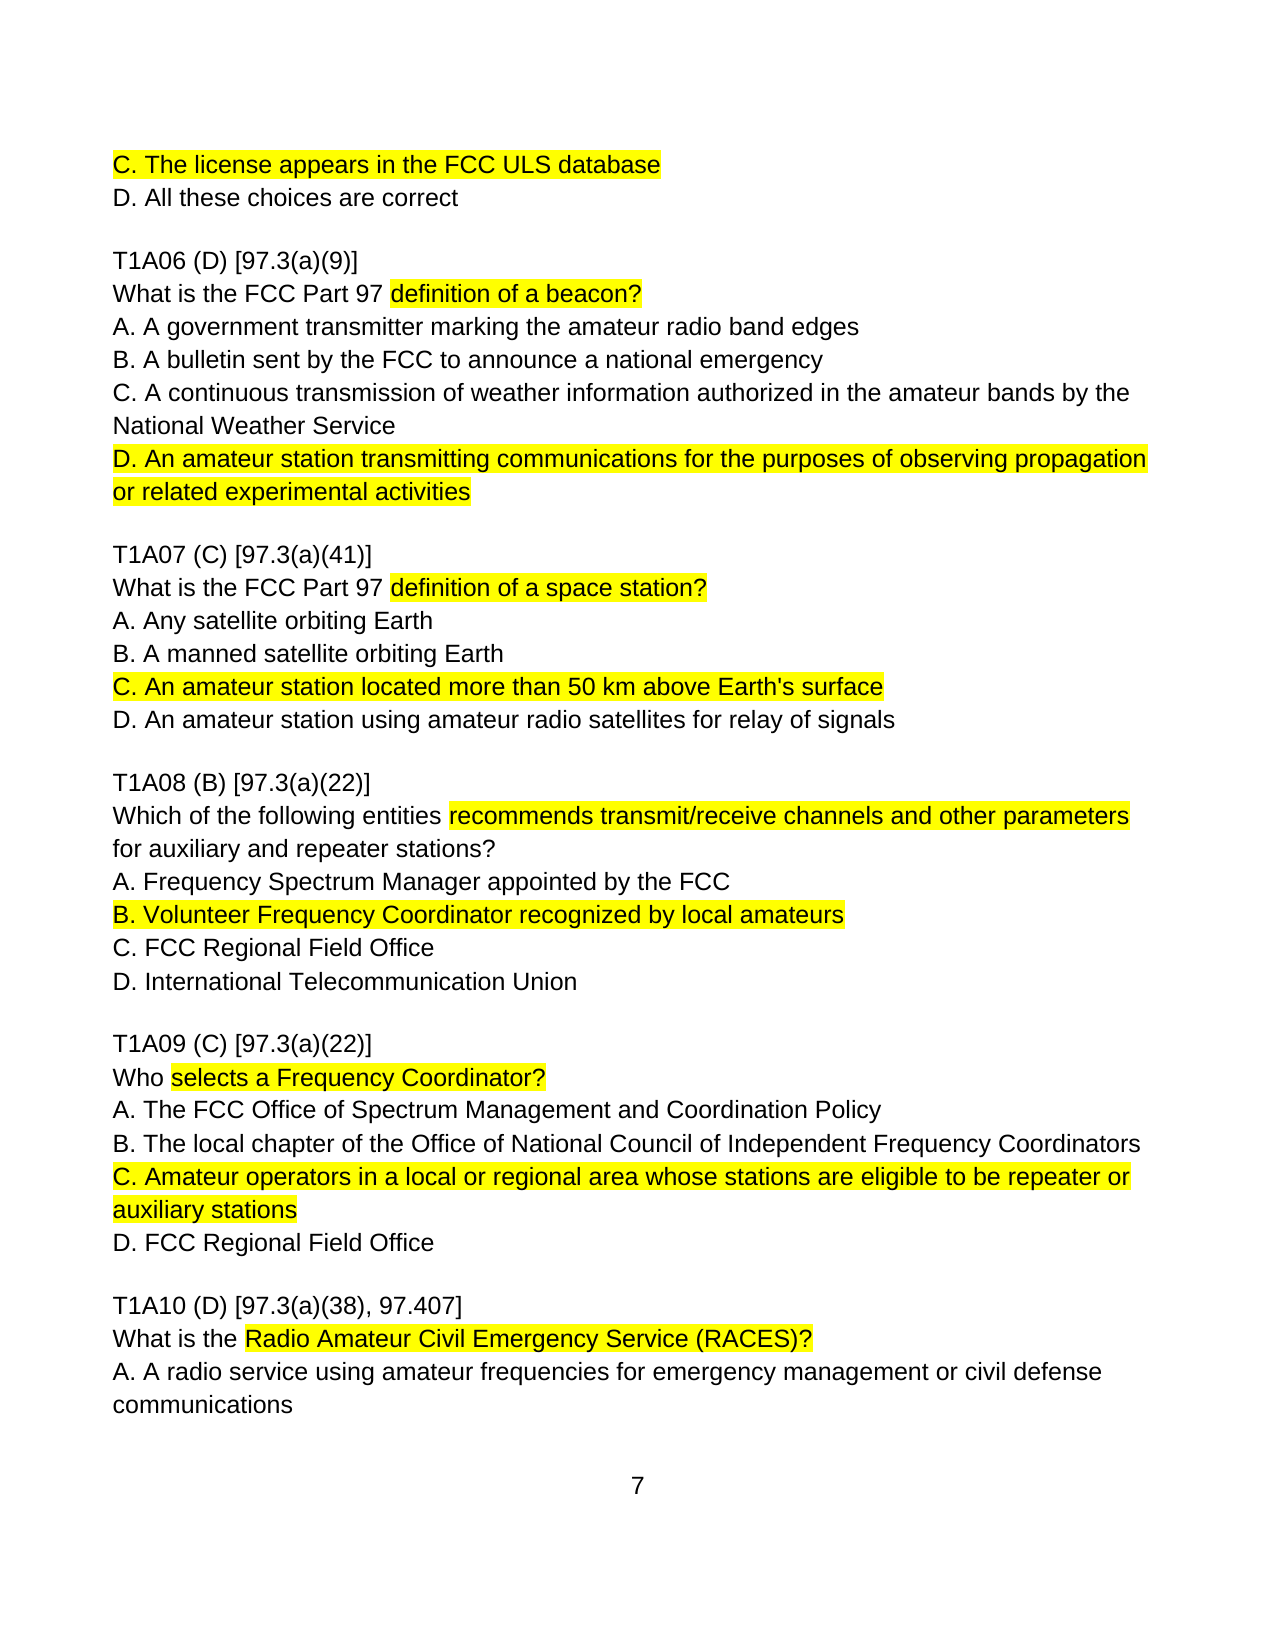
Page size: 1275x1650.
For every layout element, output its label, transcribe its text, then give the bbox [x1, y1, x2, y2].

text T1A06 (D) [97.3(a)(9)] What is the FCC Part 97 definition of a beacon? A. A government transmitter marking the amateur radio band edges B. A bulletin sent by the FCC to announce a national emergency C. A continuous transmission of weather information authorized in the amateur bands by the National Weather Service D. An amateur station transmitting communications for the purposes of observing propagation or related experimental activities [112, 246, 1162, 506]
text T1A08 (B) [97.3(a)(22)] Which of the following entities recommends transmit/receive channels and other parameters for auxiliary and repeater stations? A. Frequency Spectrum Manager appointed by the FCC B. Volunteer Frequency Coordinator recognized by local amateurs C. FCC Regional Field Office D. International Telecommunication Union [112, 768, 1162, 995]
text T1A09 (C) [97.3(a)(22)] Who selects a Frequency Coordinator? A. The FCC Office of Spectrum Management and Coordination Policy B. The local chapter of the Office of National Council of Independent Frequency Coordinators C. Amateur operators in a local or regional area whose stations are eligible to be repeater or auxiliary stations D. FCC Regional Field Office [112, 1029, 1162, 1256]
text T1A10 (D) [97.3(a)(38), 97.407] What is the Radio Amateur Civil Emergency Service (RACES)? A. A radio service using amateur frequencies for emergency management or civil defense communications [112, 1291, 1162, 1418]
text T1A07 (C) [97.3(a)(41)] What is the FCC Part 97 definition of a space station? A. Any satellite orbiting Earth B. A manned satellite orbiting Earth C. An amateur station located more than 50 km above Earth's surface D. An amateur station using amateur radio satellites for relay of signals [112, 540, 1162, 734]
text C. The license appears in the FCC ULS database D. All these choices are correct [112, 150, 1162, 212]
